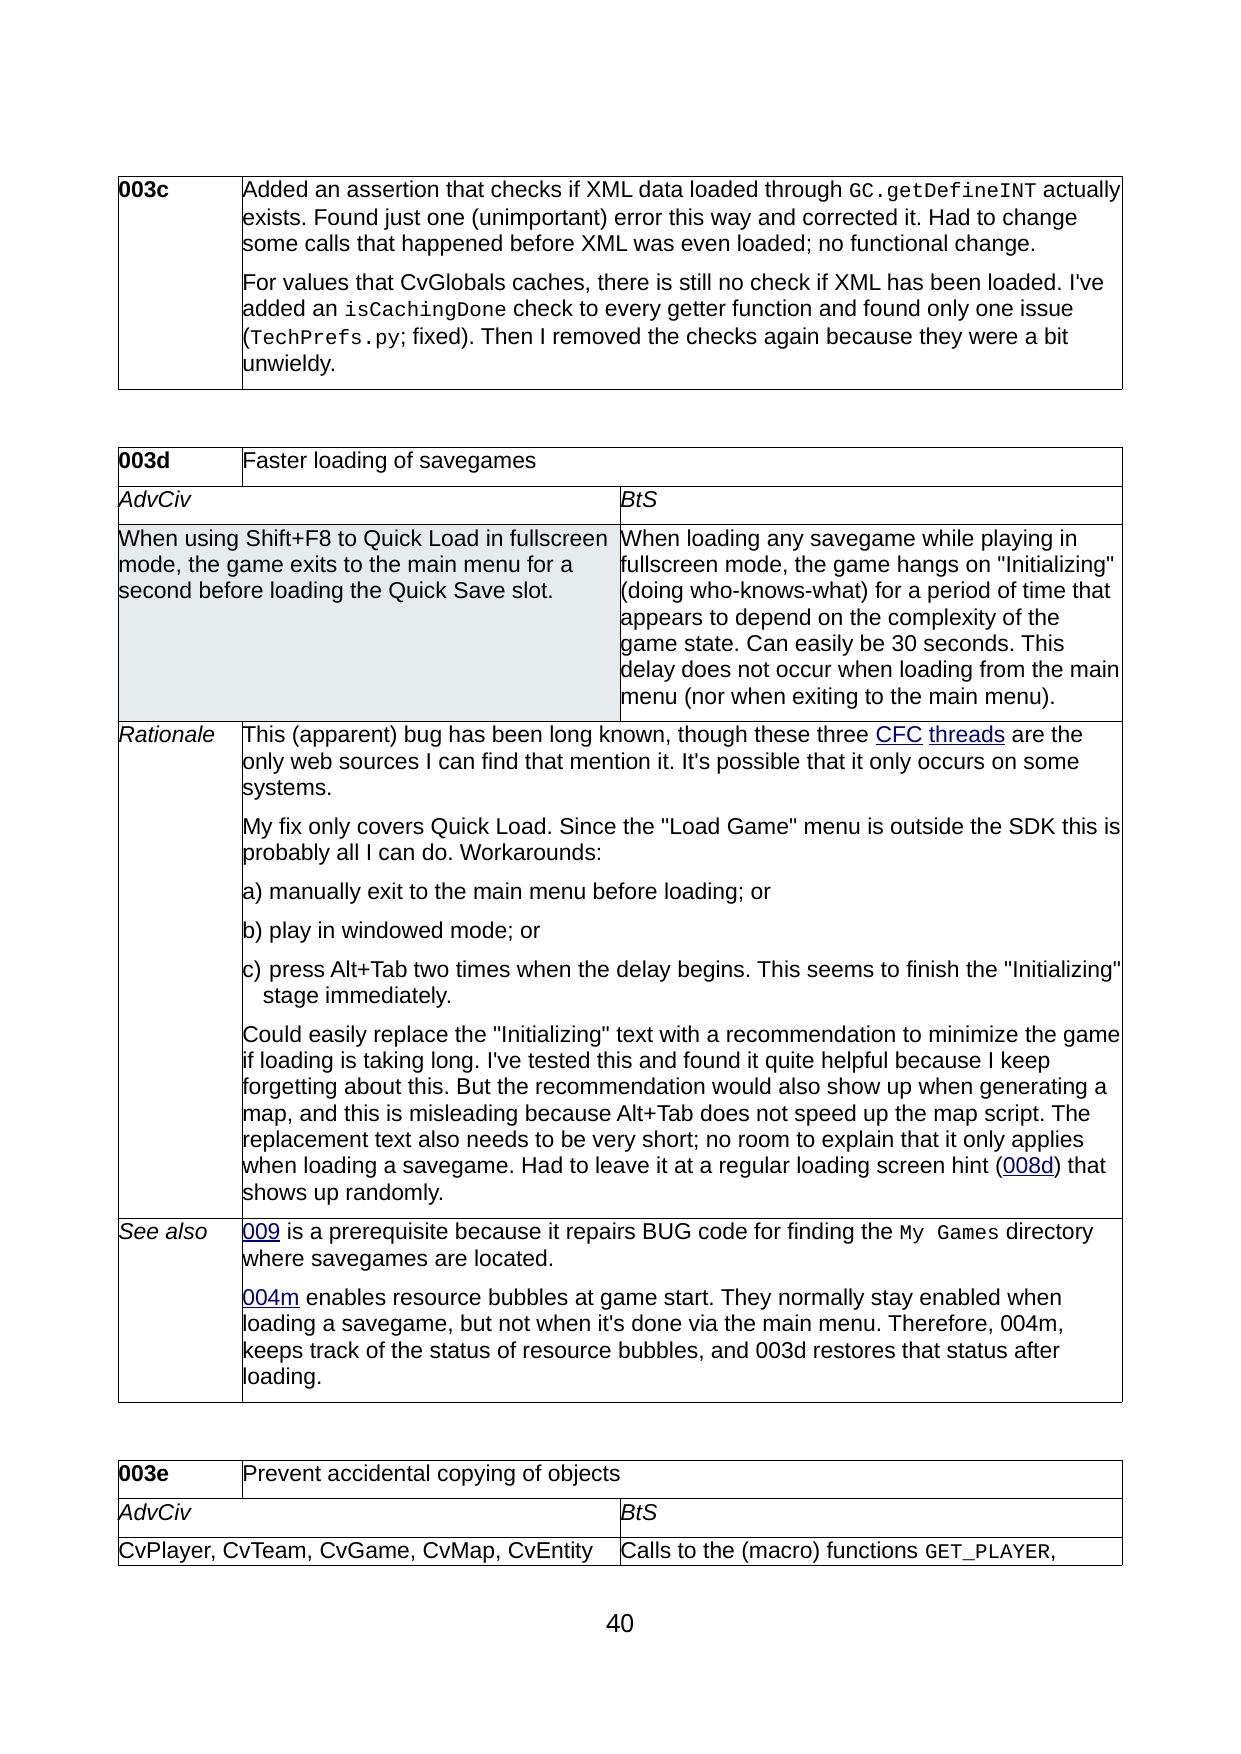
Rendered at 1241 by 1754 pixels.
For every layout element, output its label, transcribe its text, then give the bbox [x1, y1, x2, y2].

table_cell When using Shift+F8 to Quick Load in fullscreen mode, the game exits to the main menu for a second before loading the Quick Save slot. [119, 525, 620, 721]
table_header Added an assertion that checks if XML data loaded through GC.getDefineINT actually exists. Found just one (unimportant) error this way and corrected it. Had to change some calls that happened before XML was even loaded; no functional change. For values that CvGlobals caches, there is still no check if XML has been loaded. I've added an isCachingDone check to every getter function and found only one issue (TechPrefs.py; fixed). Then I removed the checks again because they were a bit unwieldy. [243, 177, 1122, 389]
table_cell See also [119, 1219, 242, 1402]
table_cell When loading any savegame while playing in fullscreen mode, the game hangs on "Initializing" (doing who-knows-what) for a period of time that appears to depend on the complexity of the game state. Can easily be 30 seconds. This delay does not occur when loading from the main menu (nor when exiting to the main menu). [621, 525, 1122, 721]
table_cell CvPlayer, CvTeam, CvGame, CvMap, CvEntity [119, 1538, 620, 1565]
table_cell AdvCiv [119, 487, 620, 524]
table_cell Rationale [119, 722, 242, 1217]
table_cell 009 is a prerequisite because it repairs BUG code for finding the My Games directory where savegames are located. 004m enables resource bubbles at game start. They normally stay enabled when loading a savegame, but not when it's done via the main menu. Therefore, 004m, keeps track of the status of resource bubbles, and 003d restores that status after loading. [243, 1219, 1122, 1402]
table_cell Calls to the (macro) functions GET_PLAYER, [621, 1538, 1122, 1565]
table_header Prevent accidental copying of objects [243, 1461, 1122, 1498]
table_header 003d [119, 448, 242, 486]
table_header 003c [119, 177, 242, 389]
table_cell BtS [621, 487, 1122, 524]
table_cell AdvCiv [119, 1499, 620, 1537]
table_cell BtS [621, 1499, 1122, 1537]
table_cell This (apparent) bug has been long known, though these three CFC threads are the only web sources I can find that mention it. It's possible that it only occurs on some systems. My fix only covers Quick Load. Since the "Load Game" menu is outside the SDK this is probably all I can do. Workarounds: manually exit to the main menu before loading; or play in windowed mode; or press Alt+Tab two times when the delay begins. This seems to finish the "Initializing" stage immediately. Could easily replace the "Initializing" text with a recommendation to minimize the game if loading is taking long. I've tested this and found it quite helpful because I keep forgetting about this. But the recommendation would also show up when generating a map, and this is misleading because Alt+Tab does not speed up the map script. The replacement text also needs to be very short; no room to explain that it only applies when loading a savegame. Had to leave it at a regular loading screen hint (008d) that shows up randomly. [243, 722, 1122, 1217]
table_header 003e [119, 1461, 242, 1498]
table_header Faster loading of savegames [243, 448, 1122, 486]
